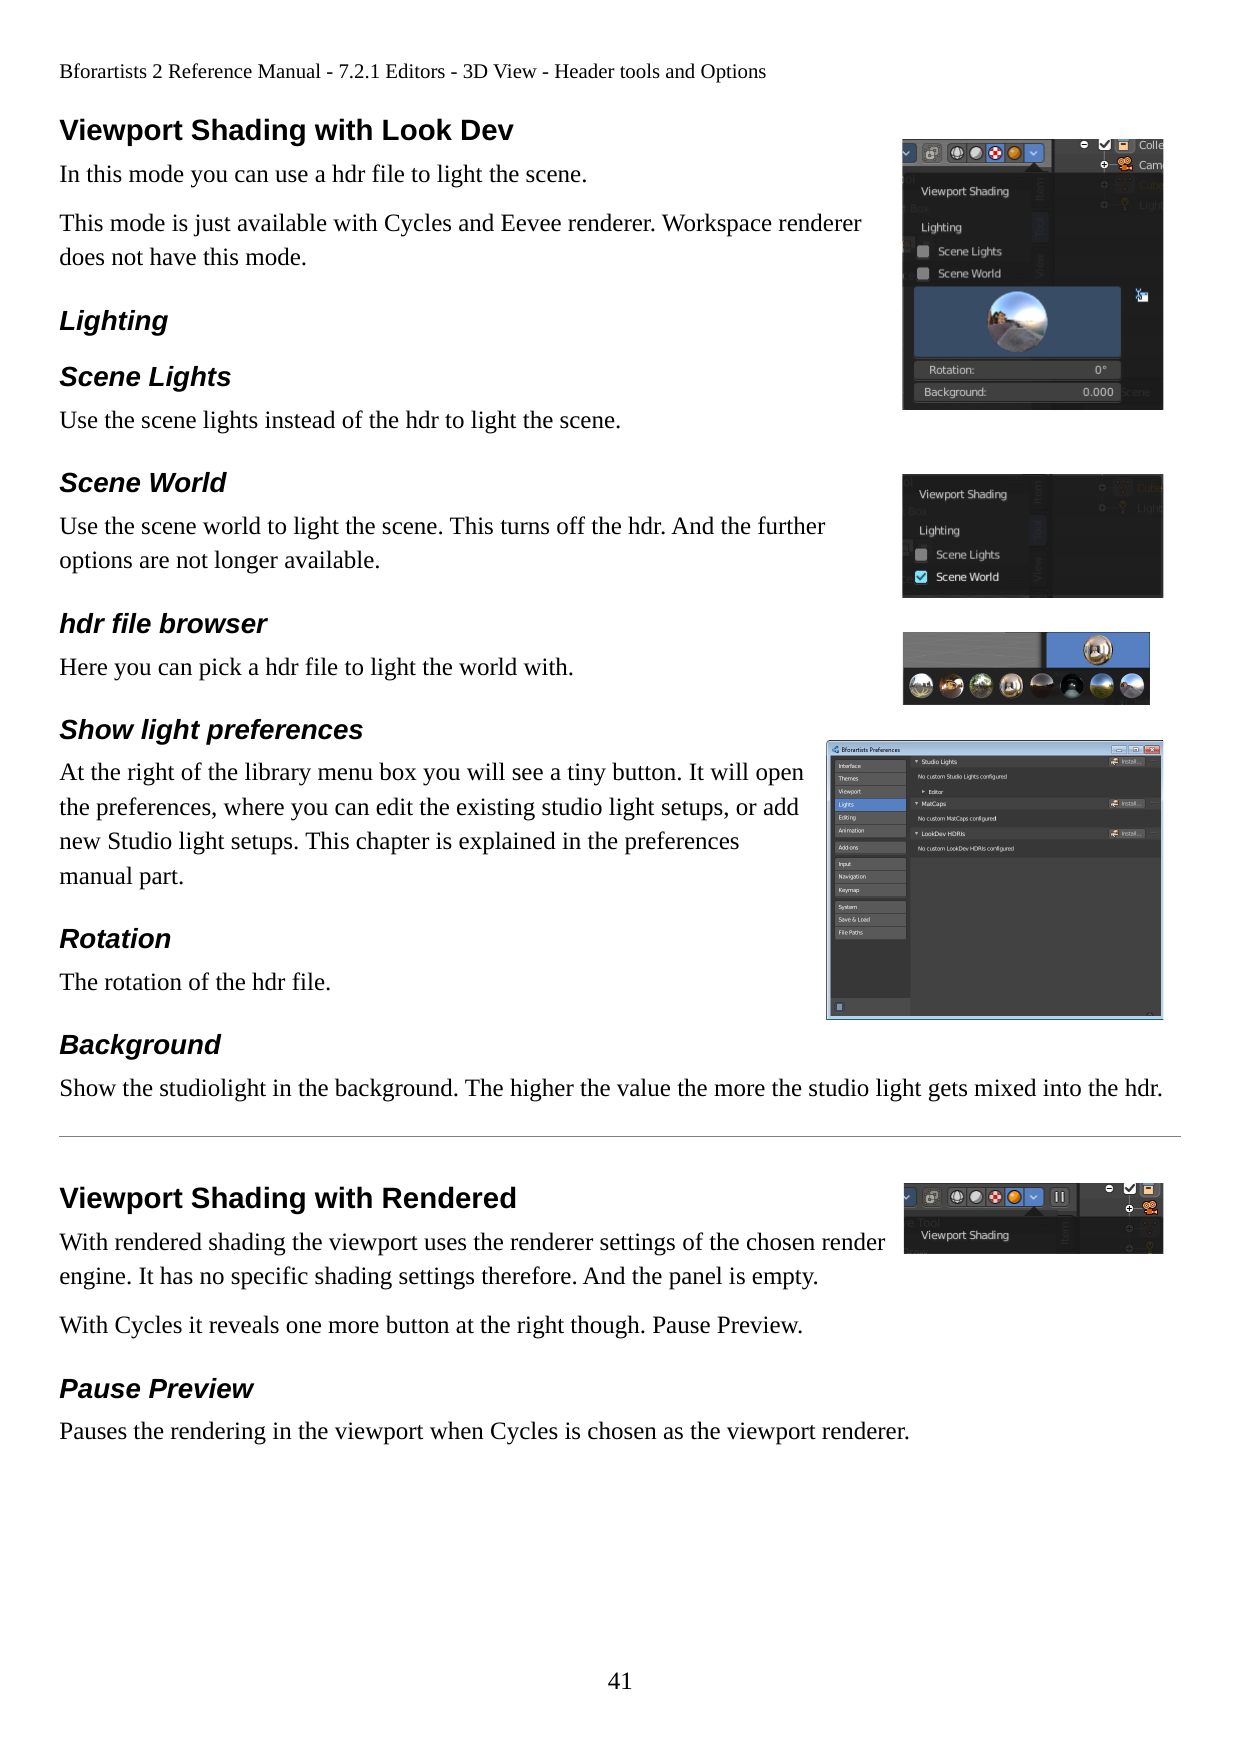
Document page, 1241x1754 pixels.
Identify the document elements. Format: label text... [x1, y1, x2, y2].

picture [903, 1183, 1164, 1254]
subtitle Rotation [59, 922, 826, 954]
subtitle hdr file browser [59, 607, 1181, 639]
picture [902, 632, 1150, 705]
text With Cycles it reveals one more button at the right though. Pause Preview. [59, 1310, 1181, 1339]
picture [902, 474, 1164, 598]
text At the right of the library menu box you will see a tiny button. It will open the preferences, where you can edit the existing studio light setups, or add new Studio light setups. This chapter is explained in the preferences manual part. [59, 757, 826, 890]
text Use the scene world to light the scene. This turns off the hdr. And the further options are not longer available. [59, 511, 902, 574]
subtitle Scene Lights [59, 361, 902, 393]
subtitle [1164, 361, 1181, 393]
picture [826, 740, 1164, 1020]
subtitle [1164, 922, 1181, 954]
text With rendered shading the viewport uses the renderer settings of the chosen render engine. It has no specific shading settings therefore. And the panel is empty. [59, 1227, 1181, 1290]
subtitle Viewport Shading with Rendered [59, 1181, 1181, 1214]
subtitle Viewport Shading with Look Dev [59, 113, 1181, 146]
subtitle Show light preferences [59, 713, 1181, 745]
text Use the scene lights instead of the hdr to light the scene. [59, 405, 1181, 434]
subtitle Lighting [59, 304, 902, 336]
text Show the studiolight in the background. The higher the value the more the studio light gets mixed into the hdr. [59, 1073, 1181, 1102]
subtitle Background [59, 1028, 1181, 1060]
subtitle [1164, 304, 1181, 336]
subtitle Pause Preview [59, 1372, 1181, 1404]
text In this mode you can use a hdr file to light the scene. [59, 159, 902, 188]
subtitle Scene World [59, 467, 1181, 499]
text Here you can pick a hdr file to light the world with. [59, 652, 902, 680]
text Pauses the rendering in the viewport when Cycles is chosen as the viewport renderer. [59, 1416, 1181, 1445]
text The rotation of the hdr file. [59, 967, 826, 996]
text This mode is just available with Cycles and Eevee renderer. Workspace renderer does not have this mode. [59, 208, 902, 271]
picture [902, 139, 1164, 410]
